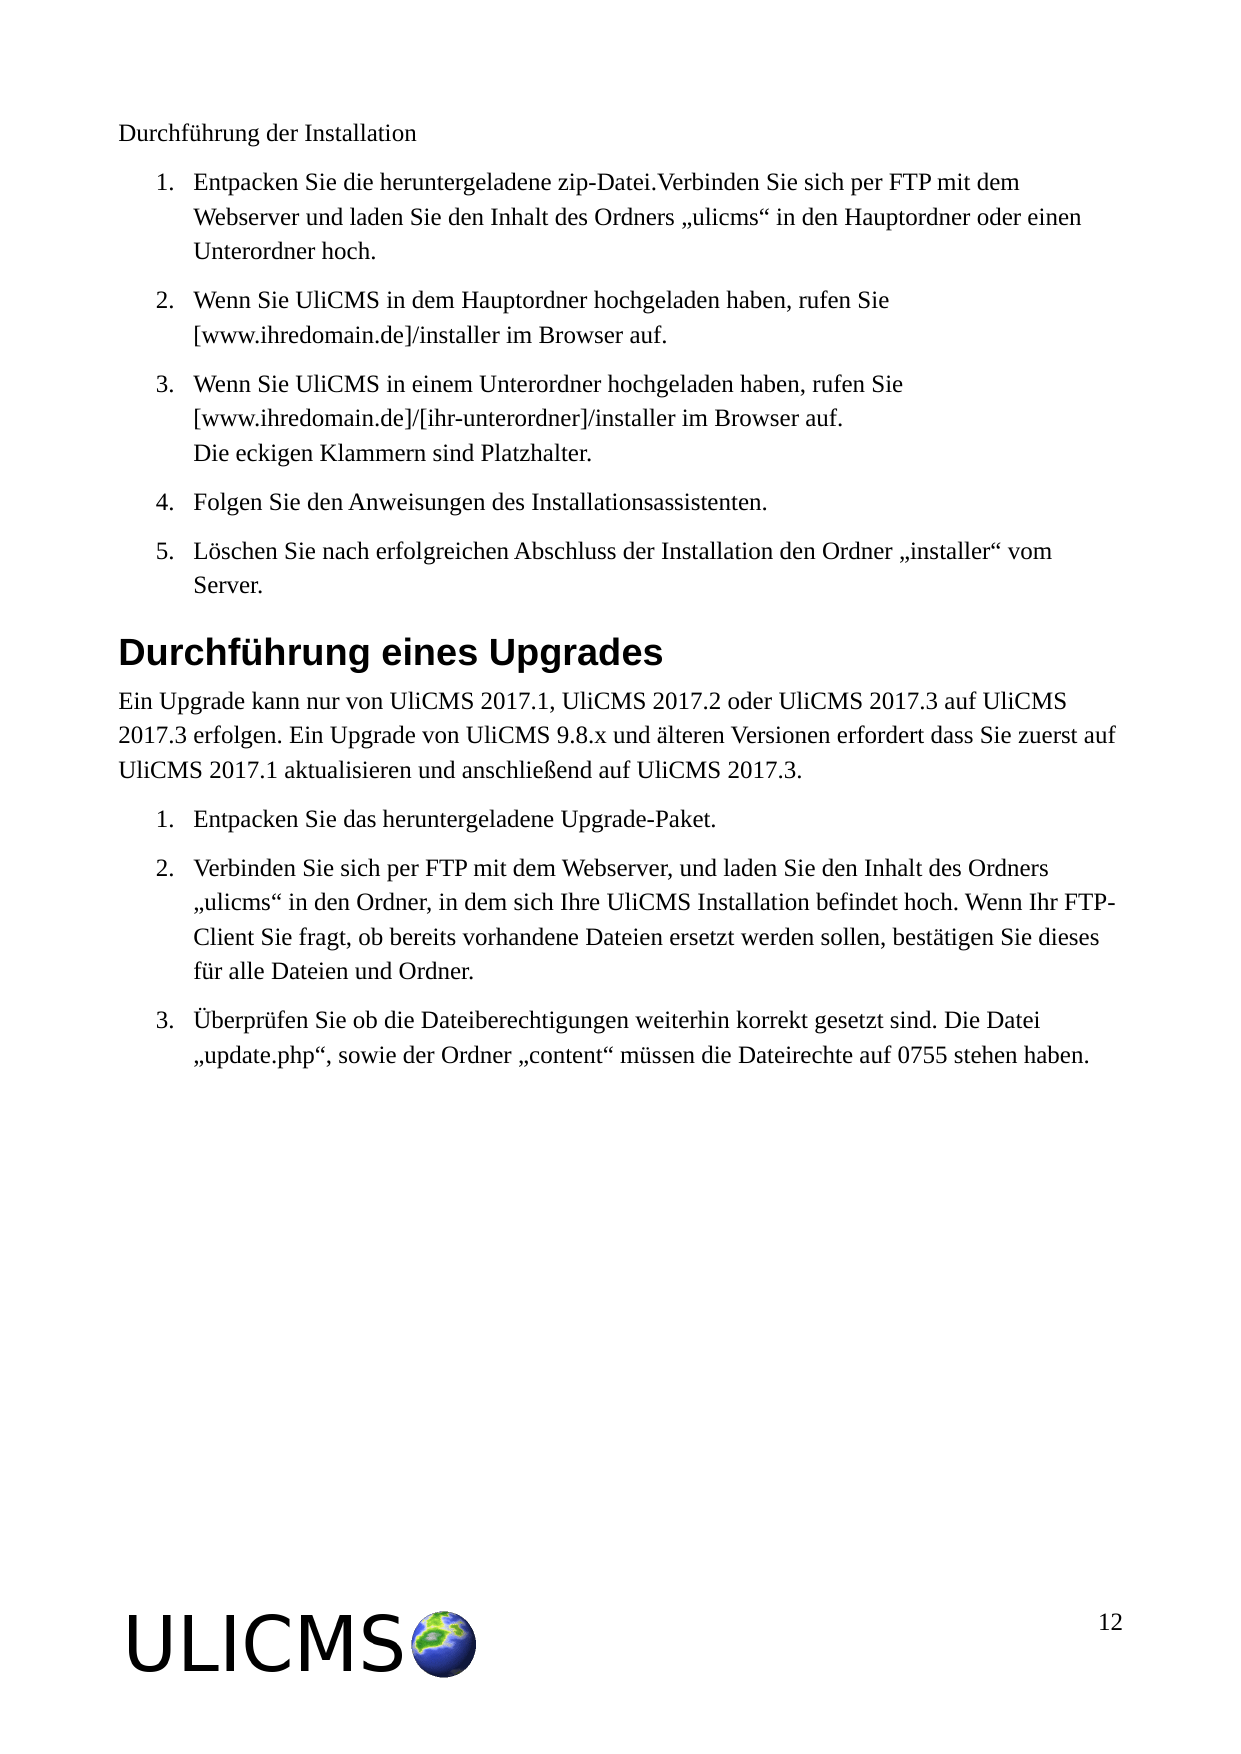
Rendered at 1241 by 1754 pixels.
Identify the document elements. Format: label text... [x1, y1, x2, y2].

list Überprüfen Sie ob die Dateiberechtigungen weiterhin korrekt gesetzt sind. Die Datei „update.php“, sowie der Ordner „content“ müssen die Dateirechte auf 0755 stehen haben. [156, 1006, 1123, 1069]
picture [118, 1607, 479, 1681]
list Löschen Sie nach erfolgreichen Abschluss der Installation den Ordner „installer“ vom Server. [156, 536, 1123, 599]
list Wenn Sie UliCMS in dem Hauptordner hochgeladen haben, rufen Sie [www.ihredomain.de]/installer im Browser auf. [156, 285, 1123, 348]
list Folgen Sie den Anweisungen des Installationsassistenten. [156, 487, 1123, 516]
list Wenn Sie UliCMS in einem Unterordner hochgeladen haben, rufen Sie [www.ihredomain.de]/[ihr-unterordner]/installer im Browser auf. Die eckigen Klammern sind Platzhalter. [156, 369, 1123, 466]
list Entpacken Sie die heruntergeladene zip-Datei.Verbinden Sie sich per FTP mit dem Webserver und laden Sie den Inhalt des Ordners „ulicms“ in den Hauptordner oder einen Unterordner hoch. [156, 167, 1123, 265]
list Entpacken Sie das heruntergeladene Upgrade-Paket. [156, 804, 1123, 833]
text Ein Upgrade kann nur von UliCMS 2017.1, UliCMS 2017.2 oder UliCMS 2017.3 auf UliCMS 2017.3 erfolgen. Ein Upgrade von UliCMS 9.8.x und älteren Versionen erfordert dass Sie zuerst auf UliCMS 2017.1 aktualisieren und anschließend auf UliCMS 2017.3. [118, 686, 1123, 784]
list Verbinden Sie sich per FTP mit dem Webserver, und laden Sie den Inhalt des Ordners „ulicms“ in den Ordner, in dem sich Ihre UliCMS Installation befindet hoch. Wenn Ihr FTP-Client Sie fragt, ob bereits vorhandene Dateien ersetzt werden sollen, bestätigen Sie dieses für alle Dateien und Ordner. [156, 853, 1123, 985]
